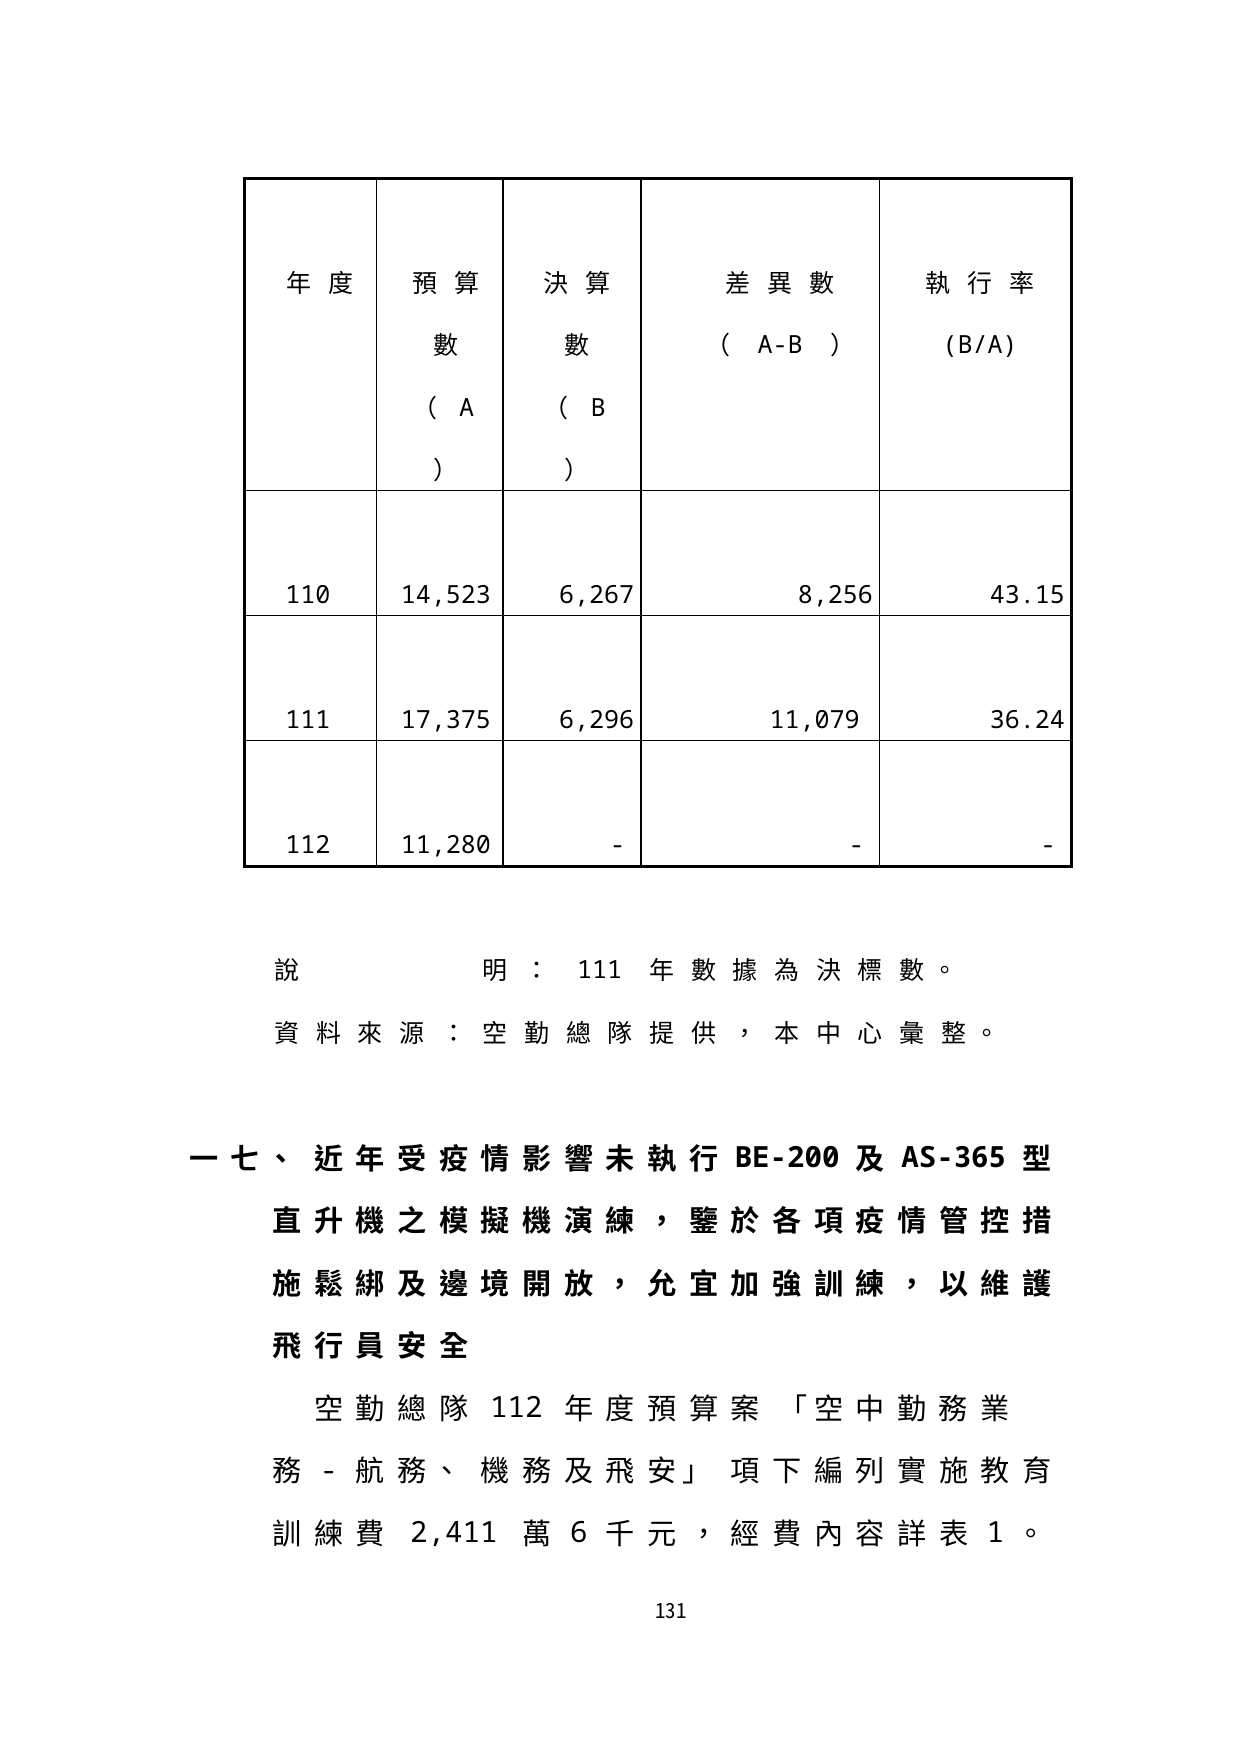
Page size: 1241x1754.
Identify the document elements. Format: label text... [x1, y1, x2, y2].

table_cell 112 [246, 741, 376, 865]
table_cell - [880, 741, 1070, 865]
text 一七、近年受疫情影響未執行BE-200及AS-365型直升機之模擬機演練，鑒於各項疫情管控措施鬆綁及邊境開放，允宜加強訓練，以維護飛行員安全 [183, 1115, 1058, 1365]
table_header 差異數（A-B） [642, 180, 879, 490]
table_cell 111 [246, 616, 376, 740]
table_cell 8,256 [642, 491, 879, 615]
table_cell 36.24 [880, 616, 1070, 740]
table_header 年度 [246, 180, 376, 490]
table_header 決算數（B） [504, 180, 640, 490]
table_cell 43.15 [880, 491, 1070, 615]
table_cell 6,267 [504, 491, 640, 615]
table_header 預算數（A） [377, 180, 502, 490]
text 空勤總隊112年度預算案「空中勤務業務-航務、機務及飛安」項下編列實施教育訓練費2,411萬6千元，經費內容詳表1。 [242, 1365, 1058, 1552]
table_cell - [642, 741, 879, 865]
table_cell 110 [246, 491, 376, 615]
table_cell 11,079 [642, 616, 879, 740]
text 說 明：111年數據為決標數。 [242, 927, 1058, 990]
table_cell 17,375 [377, 616, 502, 740]
text 資料來源：空勤總隊提供，本中心彙整。 [242, 990, 1058, 1052]
table_cell 6,296 [504, 616, 640, 740]
table_cell 11,280 [377, 741, 502, 865]
table_cell 14,523 [377, 491, 502, 615]
table_cell - [504, 741, 640, 865]
table_header 執行率(B/A) [880, 180, 1070, 490]
